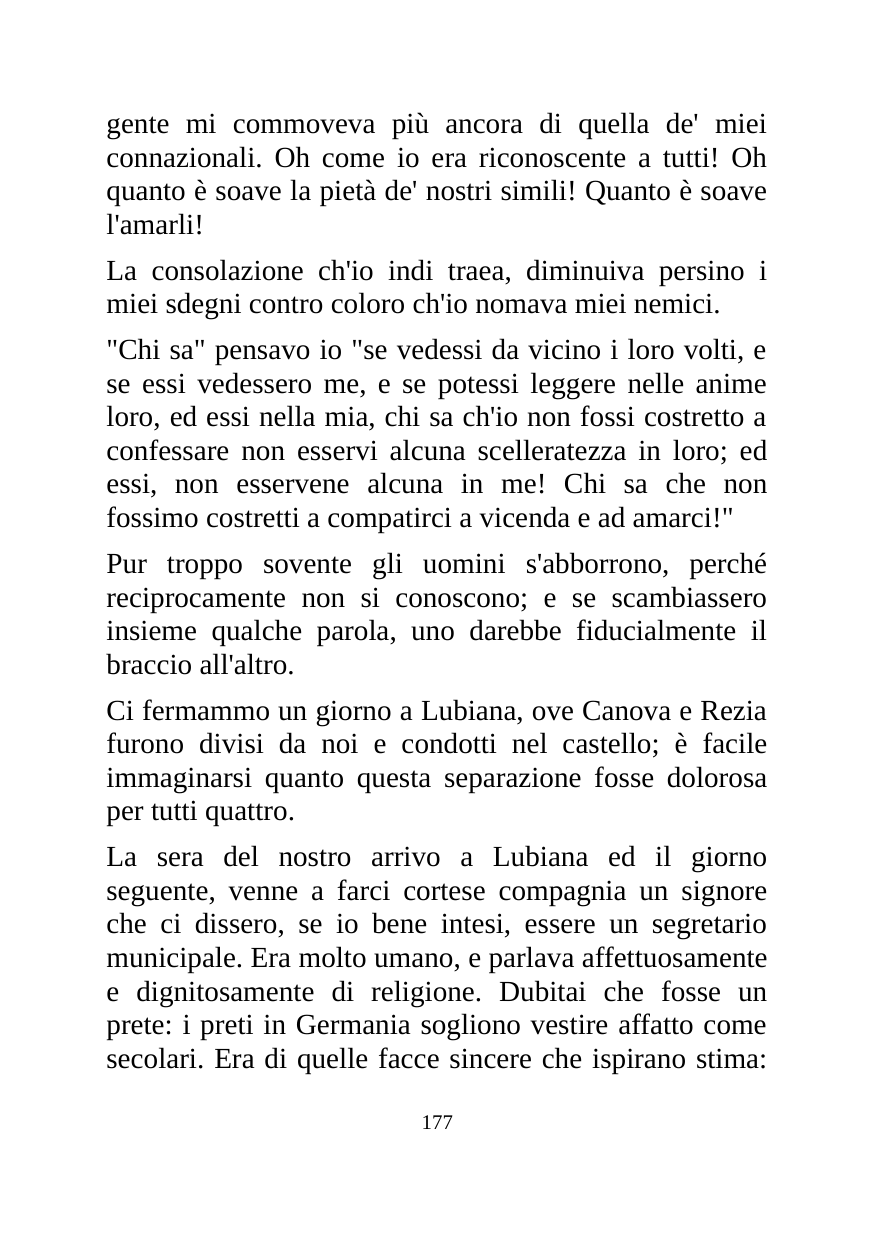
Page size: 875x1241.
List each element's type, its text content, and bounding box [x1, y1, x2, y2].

text "Chi sa" pensavo io "se vedessi da vicino i loro volti, e se essi vedessero me, e se potessi leggere nelle anime loro, ed essi nella mia, chi sa ch'io non fossi costretto a confessare non esservi alcuna scelleratezza in loro; ed essi, non esservene alcuna in me! Chi sa che non fossimo costretti a compatirci a vicenda e ad amarci!" [106, 332, 768, 534]
text La consolazione ch'io indi traea, diminuiva persino i miei sdegni contro coloro ch'io nomava miei nemici. [106, 253, 768, 320]
text Ci fermammo un giorno a Lubiana, ove Canova e Rezia furono divisi da noi e condotti nel castello; è facile immaginarsi quanto questa separazione fosse dolorosa per tutti quattro. [106, 693, 768, 827]
text La sera del nostro arrivo a Lubiana ed il giorno seguente, venne a farci cortese compagnia un signore che ci dissero, se io bene intesi, essere un segretario municipale. Era molto umano, e parlava affettuosamente e dignitosamente di religione. Dubitai che fosse un prete: i preti in Germania sogliono vestire affatto come secolari. Era di quelle facce sincere che ispirano stima: [106, 839, 768, 1074]
text Pur troppo sovente gli uomini s'abborrono, perché reciprocamente non si conoscono; e se scambiassero insieme qualche parola, uno darebbe fiducialmente il braccio all'altro. [106, 546, 768, 680]
text gente mi commoveva più ancora di quella de' miei connazionali. Oh come io era riconoscente a tutti! Oh quanto è soave la pietà de' nostri simili! Quanto è soave l'amarli! [106, 106, 768, 240]
